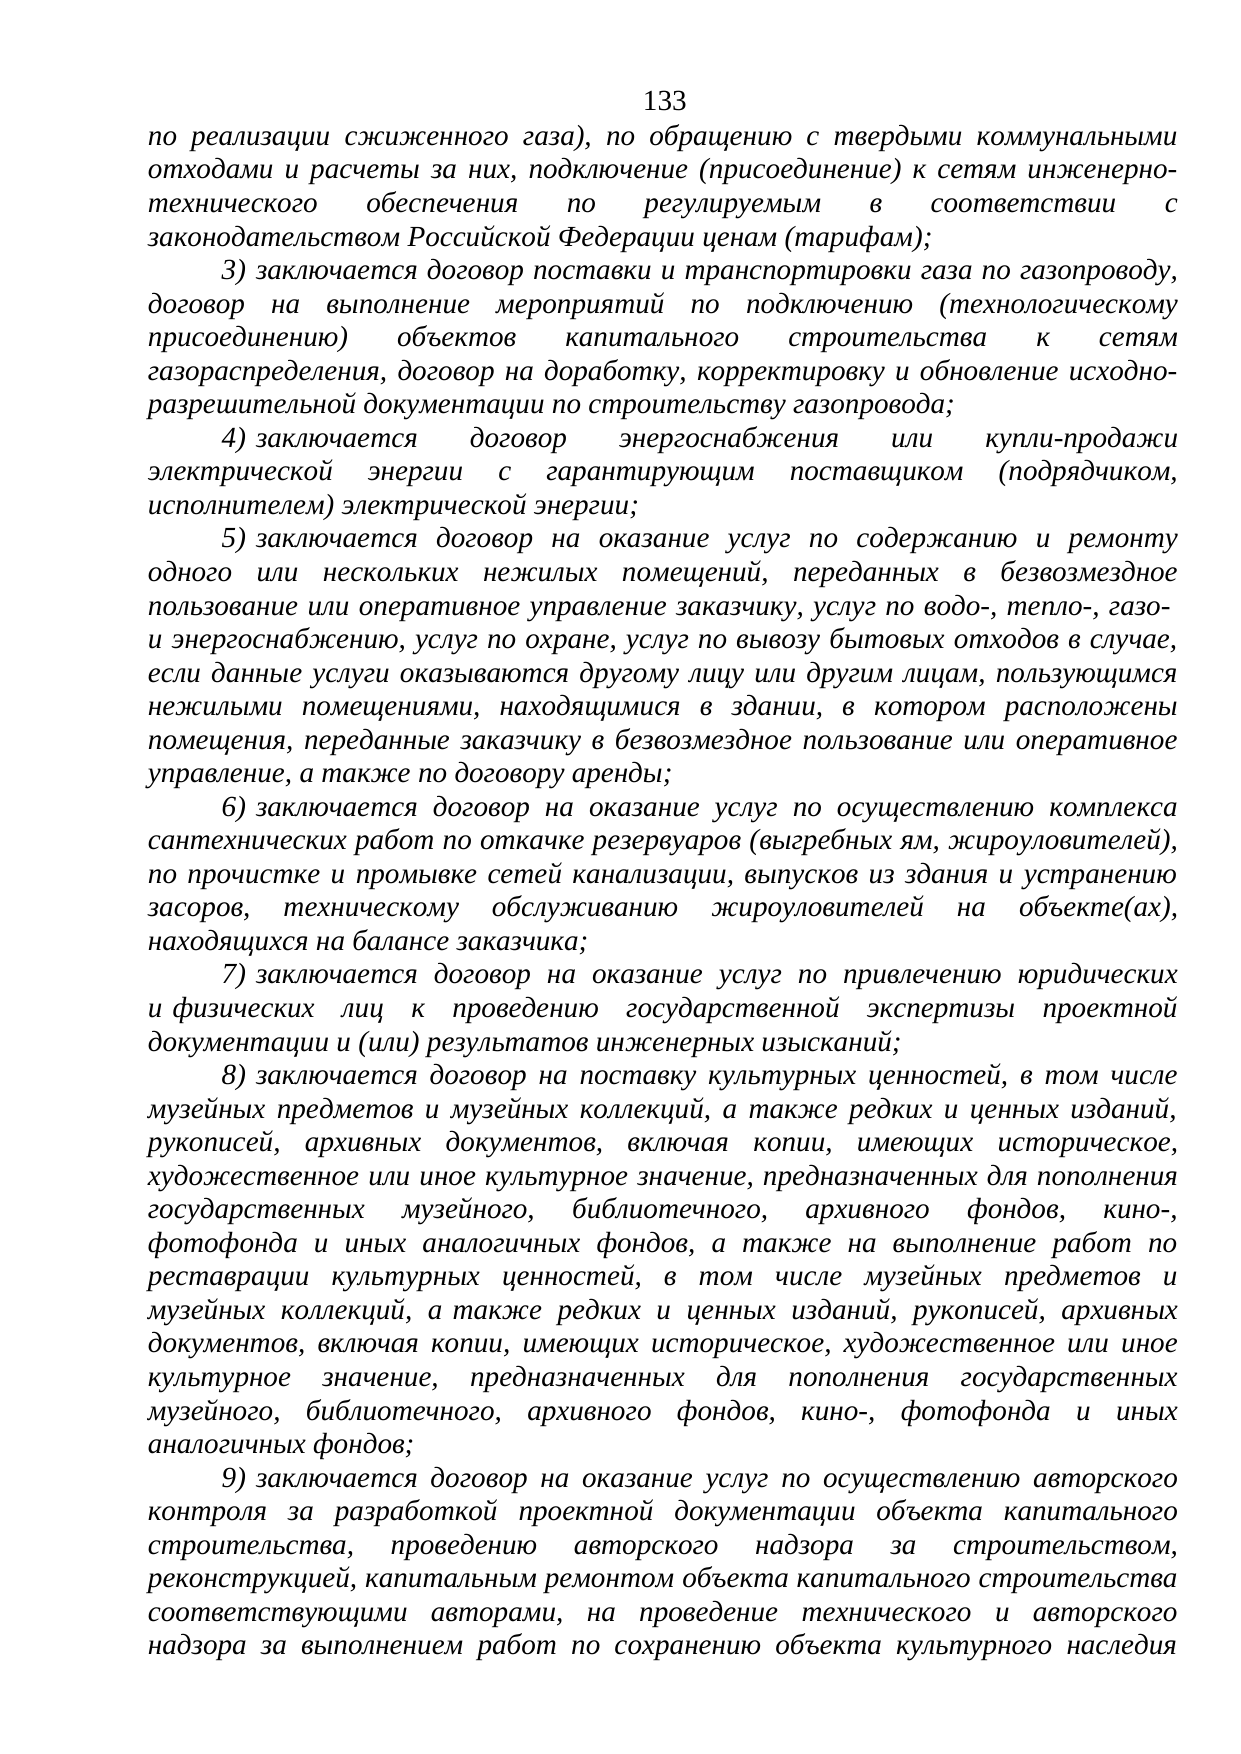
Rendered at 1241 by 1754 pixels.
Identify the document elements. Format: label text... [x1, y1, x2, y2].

text 7) заключается договор на оказание услуг по привлечению юридических и физических лиц к проведению государственной экспертизы проектной документации и (или) результатов инженерных изысканий; [148, 957, 1181, 1057]
text 9) заключается договор на оказание услуг по осуществлению авторского контроля за разработкой проектной документации объекта капитального строительства, проведению авторского надзора за строительством, реконструкцией, капитальным ремонтом объекта капитального строительства соответствующими авторами, на проведение технического и авторского надзора за выполнением работ по сохранению объекта культурного наследия [148, 1460, 1181, 1661]
text 8) заключается договор на поставку культурных ценностей, в том числе музейных предметов и музейных коллекций, а также редких и ценных изданий, рукописей, архивных документов, включая копии, имеющих историческое, художественное или иное культурное значение, предназначенных для пополнения государственных музейного, библиотечного, архивного фондов, кино-, фотофонда и иных аналогичных фондов, а также на выполнение работ по реставрации культурных ценностей, в том числе музейных предметов и музейных коллекций, а также редких и ценных изданий, рукописей, архивных документов, включая копии, имеющих историческое, художественное или иное культурное значение, предназначенных для пополнения государственных музейного, библиотечного, архивного фондов, кино-, фотофонда и иных аналогичных фондов; [148, 1057, 1181, 1460]
text 3) заключается договор поставки и транспортировки газа по газопроводу, договор на выполнение мероприятий по подключению (технологическому присоединению) объектов капитального строительства к сетям газораспределения, договор на доработку, корректировку и обновление исходно-разрешительной документации по строительству газопровода; [148, 252, 1181, 420]
text 5) заключается договор на оказание услуг по содержанию и ремонту одного или нескольких нежилых помещений, переданных в безвозмездное пользование или оперативное управление заказчику, услуг по водо-, тепло-, газо- и энергоснабжению, услуг по охране, услуг по вывозу бытовых отходов в случае, если данные услуги оказываются другому лицу или другим лицам, пользующимся нежилыми помещениями, находящимися в здании, в котором расположены помещения, переданные заказчику в безвозмездное пользование или оперативное управление, а также по договору аренды; [148, 521, 1181, 789]
text 4) заключается договор энергоснабжения или купли-продажи электрической энергии с гарантирующим поставщиком (подрядчиком, исполнителем) электрической энергии; [148, 420, 1181, 521]
text 6) заключается договор на оказание услуг по осуществлению комплекса сантехнических работ по откачке резервуаров (выгребных ям, жироуловителей), по прочистке и промывке сетей канализации, выпусков из здания и устранению засоров, техническому обслуживанию жироуловителей на объекте(ах), находящихся на балансе заказчика; [148, 789, 1181, 957]
text по реализации сжиженного газа), по обращению с твердыми коммунальными отходами и расчеты за них, подключение (присоединение) к сетям инженерно-технического обеспечения по регулируемым в соответствии с законодательством Российской Федерации ценам (тарифам); [148, 118, 1181, 252]
